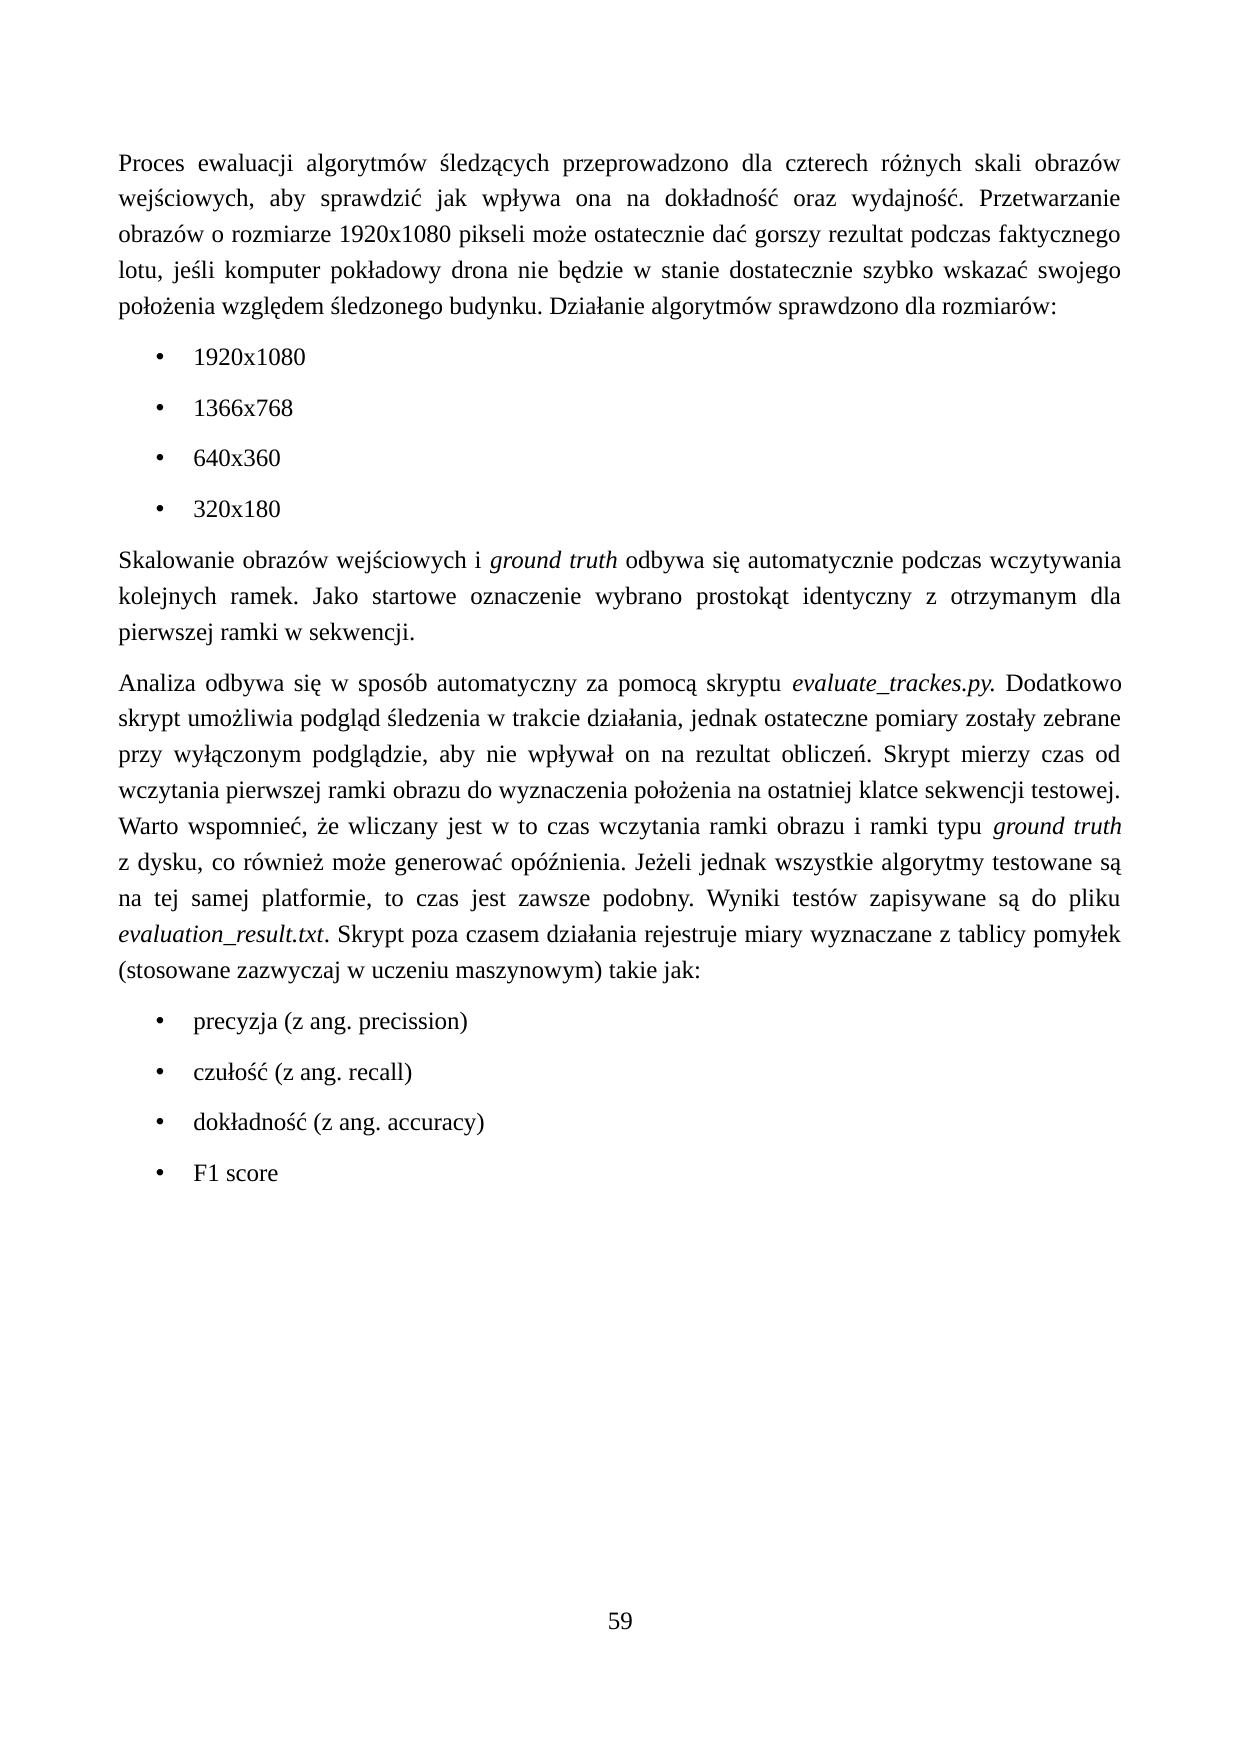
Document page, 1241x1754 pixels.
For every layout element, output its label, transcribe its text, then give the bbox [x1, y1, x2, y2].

list dokładność (z ang. accuracy) [156, 1107, 1122, 1136]
text Skalowanie obrazów wejściowych i ground truth odbywa się automatycznie podczas wczytywania kolejnych ramek. Jako startowe oznaczenie wybrano prostokąt identyczny z otrzymanym dla pierwszej ramki w sekwencji. [118, 545, 1122, 646]
list F1 score [156, 1158, 1122, 1187]
list precyzja (z ang. precission) [156, 1006, 1122, 1034]
list 1366x768 [156, 393, 1122, 422]
list czułość (z ang. recall) [156, 1057, 1122, 1085]
text Analiza odbywa się w sposób automatyczny za pomocą skryptu evaluate_trackes.py. Dodatkowo skrypt umożliwia podgląd śledzenia w trakcie działania, jednak ostateczne pomiary zostały zebrane przy wyłączonym podglądzie, aby nie wpływał on na rezultat obliczeń. Skrypt mierzy czas od wczytania pierwszej ramki obrazu do wyznaczenia położenia na ostatniej klatce sekwencji testowej. Warto wspomnieć, że wliczany jest w to czas wczytania ramki obrazu i ramki typu ground truth z dysku, co również może generować opóźnienia. Jeżeli jednak wszystkie algorytmy testowane są na tej samej platformie, to czas jest zawsze podobny. Wyniki testów zapisywane są do pliku evaluation_result.txt. Skrypt poza czasem działania rejestruje miary wyznaczane z tablicy pomyłek (stosowane zazwyczaj w uczeniu maszynowym) takie jak: [118, 668, 1122, 984]
list 320x180 [156, 494, 1122, 523]
list 1920x1080 [156, 342, 1122, 371]
list 640x360 [156, 443, 1122, 472]
text Proces ewaluacji algorytmów śledzących przeprowadzono dla czterech różnych skali obrazów wejściowych, aby sprawdzić jak wpływa ona na dokładność oraz wydajność. Przetwarzanie obrazów o rozmiarze 1920x1080 pikseli może ostatecznie dać gorszy rezultat podczas faktycznego lotu, jeśli komputer pokładowy drona nie będzie w stanie dostatecznie szybko wskazać swojego położenia względem śledzonego budynku. Działanie algorytmów sprawdzono dla rozmiarów: [118, 148, 1122, 320]
